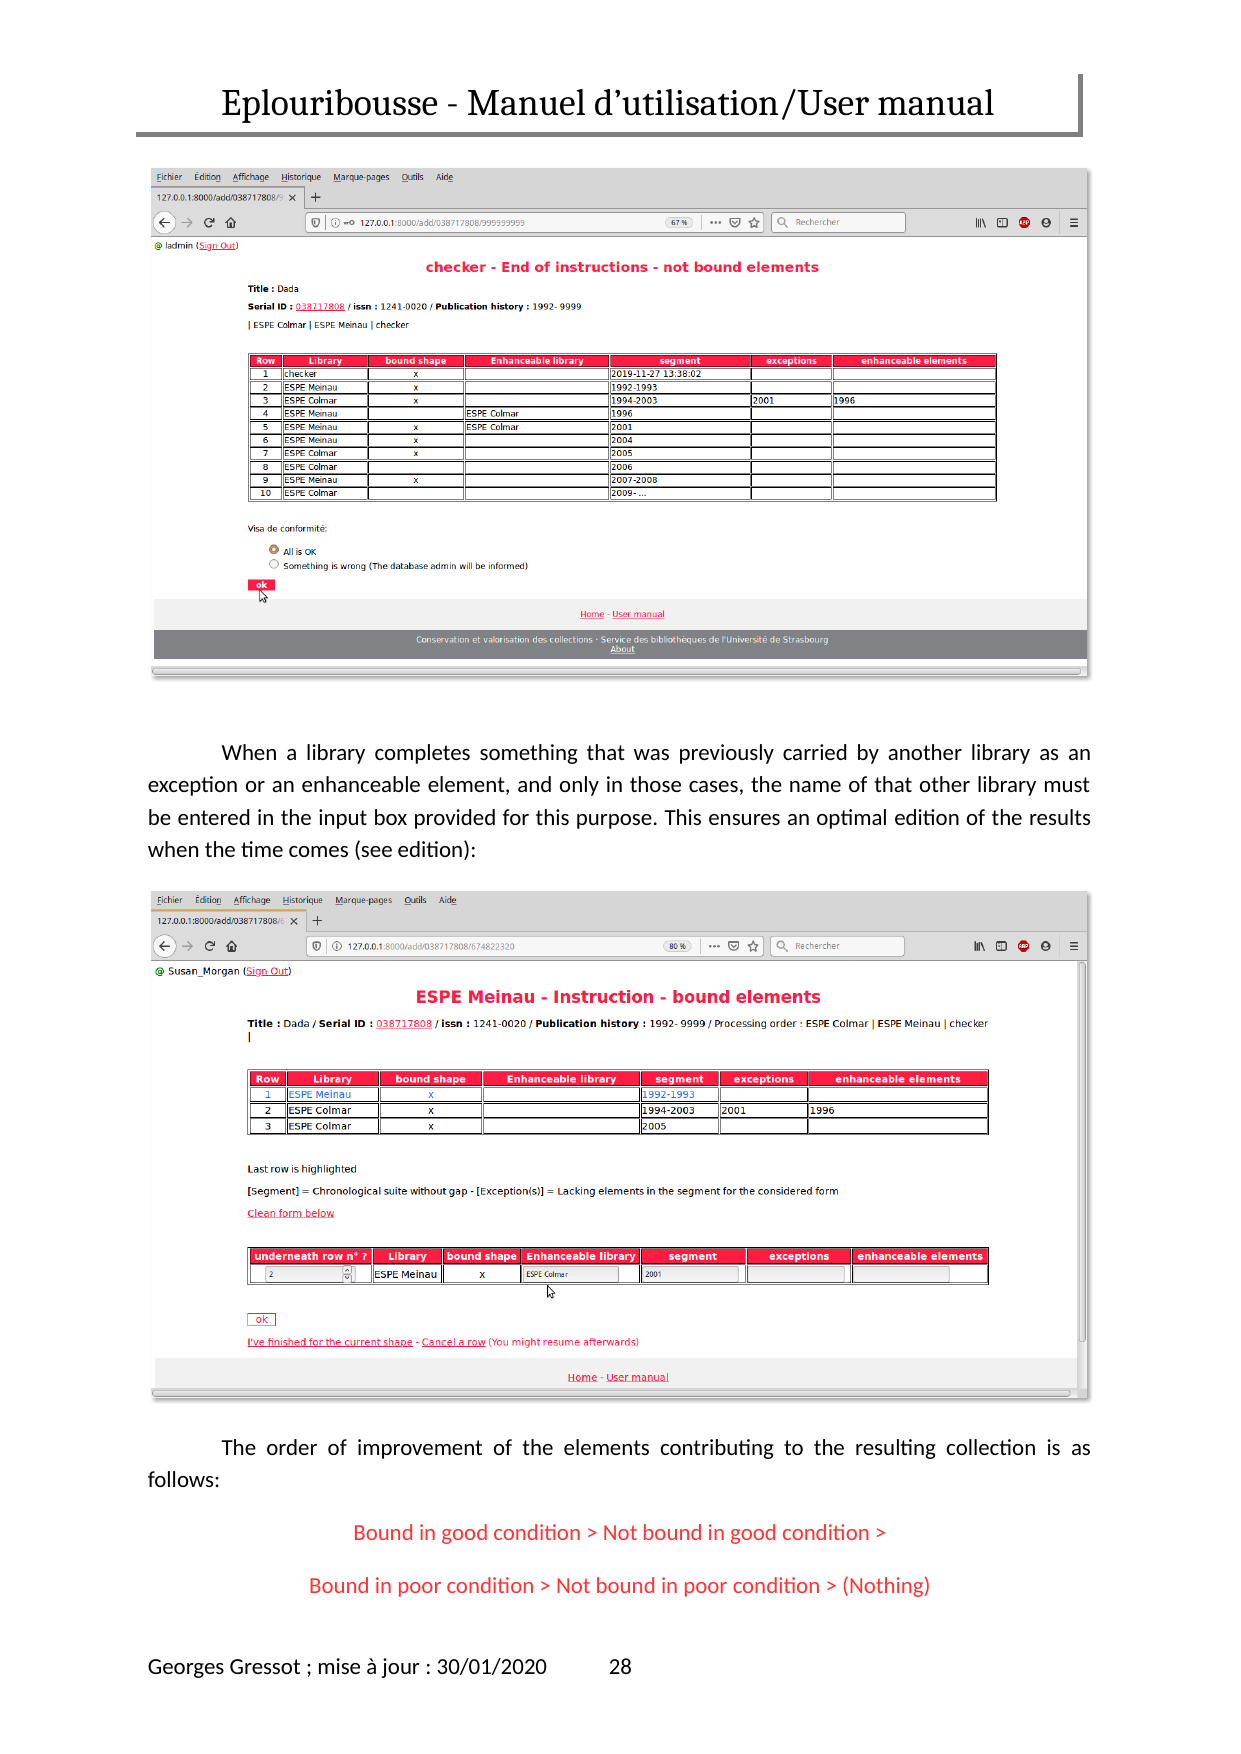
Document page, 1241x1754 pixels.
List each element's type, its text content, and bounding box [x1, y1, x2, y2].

picture [147, 164, 1093, 682]
text The order of improvement of the elements contributing to the resulting collection is as follows: [148, 1404, 1093, 1493]
picture [147, 887, 1093, 1404]
text Bound in poor condition > Not bound in poor condition > (Nothing) [148, 1571, 1093, 1599]
text Bound in good condition > Not bound in good condition > [148, 1518, 1093, 1546]
text When a library completes something that was previously carried by another library as an exception or an enhanceable element, and only in those cases, the name of that other library must be entered in the input box provided for this purpose. This ensures an optimal edition of the results when the time comes (see edition): [148, 738, 1093, 863]
